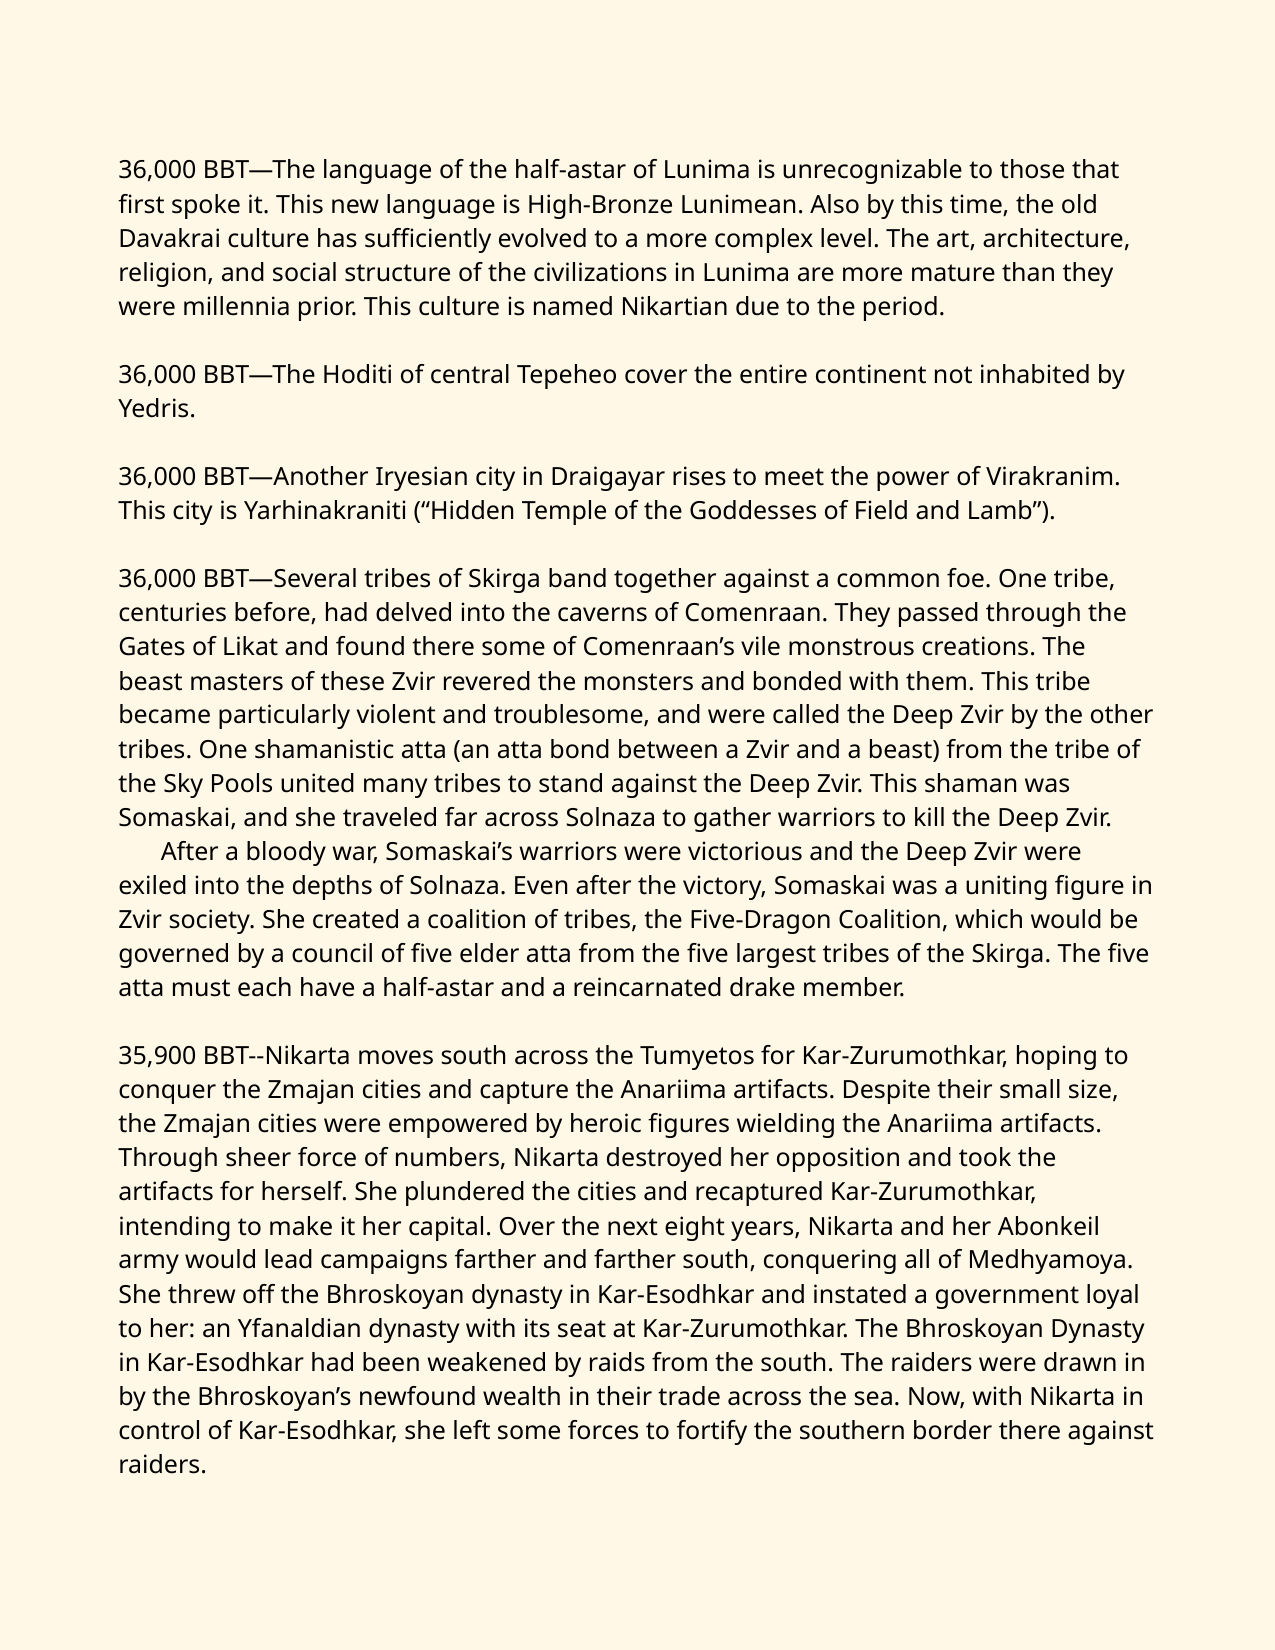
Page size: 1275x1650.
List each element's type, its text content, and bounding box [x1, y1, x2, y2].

text 35,900 BBT--Nikarta moves south across the Tumyetos for Kar-Zurumothkar, hoping to conquer the Zmajan cities and capture the Anariima artifacts. Despite their small size, the Zmajan cities were empowered by heroic figures wielding the Anariima artifacts. Through sheer force of numbers, Nikarta destroyed her opposition and took the artifacts for herself. She plundered the cities and recaptured Kar-Zurumothkar, intending to make it her capital. Over the next eight years, Nikarta and her Abonkeil army would lead campaigns farther and farther south, conquering all of Medhyamoya. She threw off the Bhroskoyan dynasty in Kar-Esodhkar and instated a government loyal to her: an Yfanaldian dynasty with its seat at Kar-Zurumothkar. The Bhroskoyan Dynasty in Kar-Esodhkar had been weakened by raids from the south. The raiders were drawn in by the Bhroskoyan’s newfound wealth in their trade across the sea. Now, with Nikarta in control of Kar-Esodhkar, she left some forces to fortify the southern border there against raiders. [118, 1038, 1157, 1481]
text 36,000 BBT—Several tribes of Skirga band together against a common foe. One tribe, centuries before, had delved into the caverns of Comenraan. They passed through the Gates of Likat and found there some of Comenraan’s vile monstrous creations. The beast masters of these Zvir revered the monsters and bonded with them. This tribe became particularly violent and troublesome, and were called the Deep Zvir by the other tribes. One shamanistic atta (an atta bond between a Zvir and a beast) from the tribe of the Sky Pools united many tribes to stand against the Deep Zvir. This shaman was Somaskai, and she traveled far across Solnaza to gather warriors to kill the Deep Zvir. [118, 561, 1157, 833]
text 36,000 BBT—The language of the half-astar of Lunima is unrecognizable to those that first spoke it. This new language is High-Bronze Lunimean. Also by this time, the old Davakrai culture has sufficiently evolved to a more complex level. The art, architecture, religion, and social structure of the civilizations in Lunima are more mature than they were millennia prior. This culture is named Nikartian due to the period. [118, 152, 1157, 322]
text After a bloody war, Somaskai’s warriors were victorious and the Deep Zvir were exiled into the depths of Solnaza. Even after the victory, Somaskai was a uniting figure in Zvir society. She created a coalition of tribes, the Five-Dragon Coalition, which would be governed by a council of five elder atta from the five largest tribes of the Skirga. The five atta must each have a half-astar and a reincarnated drake member. [118, 833, 1157, 1004]
text 36,000 BBT—Another Iryesian city in Draigayar rises to meet the power of Virakranim. This city is Yarhinakraniti (“Hidden Temple of the Goddesses of Field and Lamb”). [118, 459, 1157, 527]
text 36,000 BBT—The Hoditi of central Tepeheo cover the entire continent not inhabited by Yedris. [118, 357, 1157, 425]
